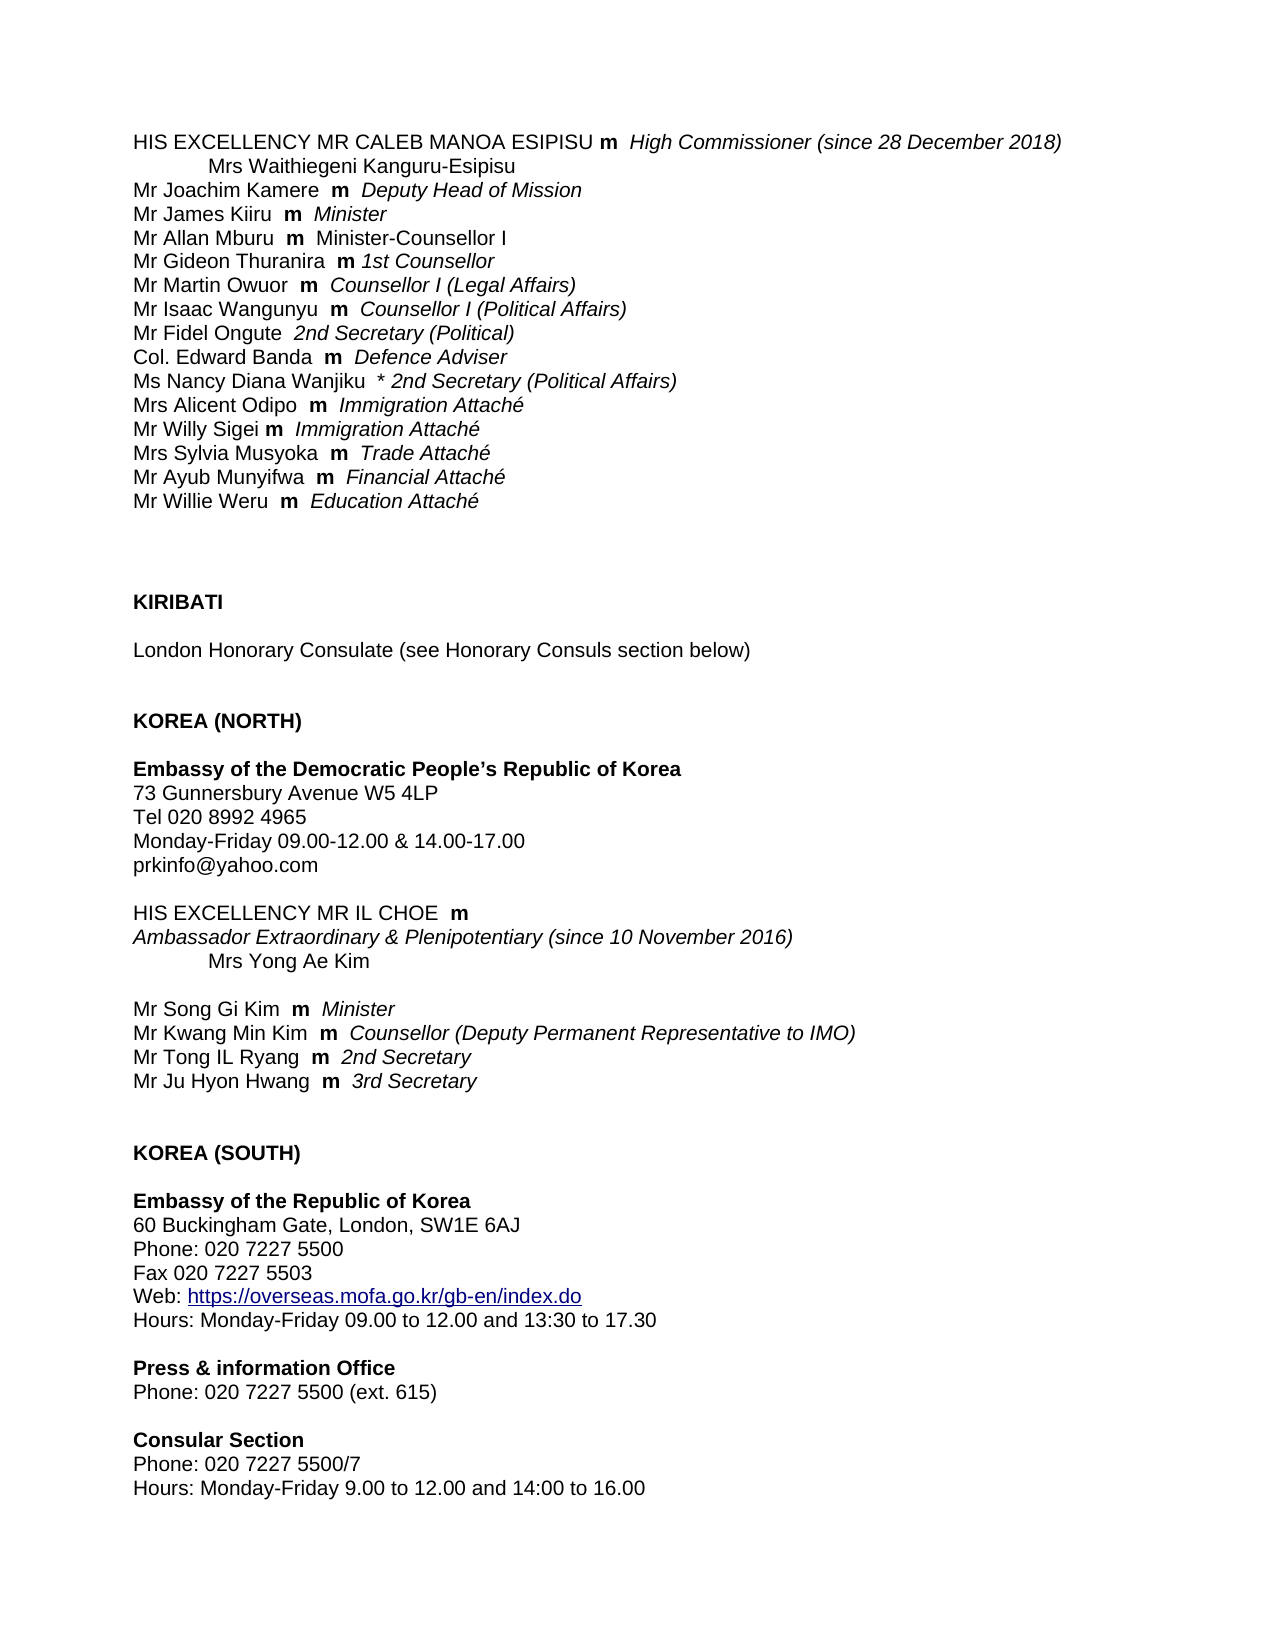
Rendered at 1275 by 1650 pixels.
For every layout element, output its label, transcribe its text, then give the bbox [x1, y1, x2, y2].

text Mrs Alicent Odipo m Immigration Attaché [133, 393, 1181, 417]
text Hours: Monday-Friday 09.00 to 12.00 and 13:30 to 17.30 [133, 1308, 1181, 1332]
text Consular Section [133, 1428, 1181, 1452]
text Phone: 020 7227 5500 (ext. 615) [133, 1380, 1181, 1404]
text Tel 020 8992 4965 [133, 805, 1181, 829]
text Web: https://overseas.mofa.go.kr/gb-en/index.do [133, 1284, 1181, 1308]
text Mr Martin Owuor m Counsellor I (Legal Affairs) [133, 273, 1181, 297]
text Phone: 020 7227 5500/7 [133, 1452, 1181, 1476]
text Ms Nancy Diana Wanjiku * 2nd Secretary (Political Affairs) [133, 369, 1181, 393]
subtitle Press & information Office [133, 1356, 1181, 1380]
text Mr Gideon Thuranira m 1st Counsellor [133, 249, 1181, 273]
text Mr Ju Hyon Hwang m 3rd Secretary [133, 1069, 1181, 1093]
text Mrs Sylvia Musyoka m Trade Attaché [133, 441, 1181, 465]
text KOREA (SOUTH) [133, 1141, 1181, 1164]
text Mr Kwang Min Kim m Counsellor (Deputy Permanent Representative to IMO) [133, 1021, 1181, 1045]
text Ambassador Extraordinary & Plenipotentiary (since 10 November 2016) [133, 925, 1181, 949]
subtitle KIRIBATI [133, 589, 1181, 613]
text Mr Allan Mburu m Minister-Counsellor I [133, 225, 1181, 249]
text Mr James Kiiru m Minister [133, 201, 1181, 225]
text Mr Tong IL Ryang m 2nd Secretary [133, 1045, 1181, 1069]
text Mr Ayub Munyifwa m Financial Attaché [133, 465, 1181, 489]
text Fax 020 7227 5503 [133, 1260, 1181, 1284]
subtitle Embassy of the Republic of Korea [133, 1188, 1181, 1212]
text Mr Willie Weru m Education Attaché [133, 489, 1181, 513]
text prkinfo@yahoo.com [133, 853, 1181, 877]
text HIS EXCELLENCY MR CALEB MANOA ESIPISU m High Commissioner (since 28 December 2018) [133, 129, 1181, 153]
text 73 Gunnersbury Avenue W5 4LP [133, 781, 1181, 805]
text Phone: 020 7227 5500 [133, 1236, 1181, 1260]
text Mr Song Gi Kim m Minister [133, 997, 1181, 1021]
text Mr Joachim Kamere m Deputy Head of Mission [133, 177, 1181, 201]
text Monday-Friday 09.00-12.00 & 14.00-17.00 [133, 829, 1181, 853]
text Mr Fidel Ongute 2nd Secretary (Political) [133, 321, 1181, 345]
text Embassy of the Democratic People’s Republic of Korea [133, 757, 1181, 781]
text Mr Willy Sigei m Immigration Attaché [133, 417, 1181, 441]
text Mr Isaac Wangunyu m Counsellor I (Political Affairs) [133, 297, 1181, 321]
text London Honorary Consulate (see Honorary Consuls section below) [133, 637, 1181, 661]
text Hours: Monday-Friday 9.00 to 12.00 and 14:00 to 16.00 [133, 1476, 1181, 1500]
text 60 Buckingham Gate, London, SW1E 6AJ [133, 1212, 1181, 1236]
text KOREA (NORTH) [133, 709, 1181, 733]
text HIS EXCELLENCY MR IL CHOE m [133, 901, 1181, 925]
text Mrs Waithiegeni Kanguru-Esipisu [133, 153, 1181, 177]
text Col. Edward Banda m Defence Adviser [133, 345, 1181, 369]
text Mrs Yong Ae Kim [133, 949, 1181, 973]
